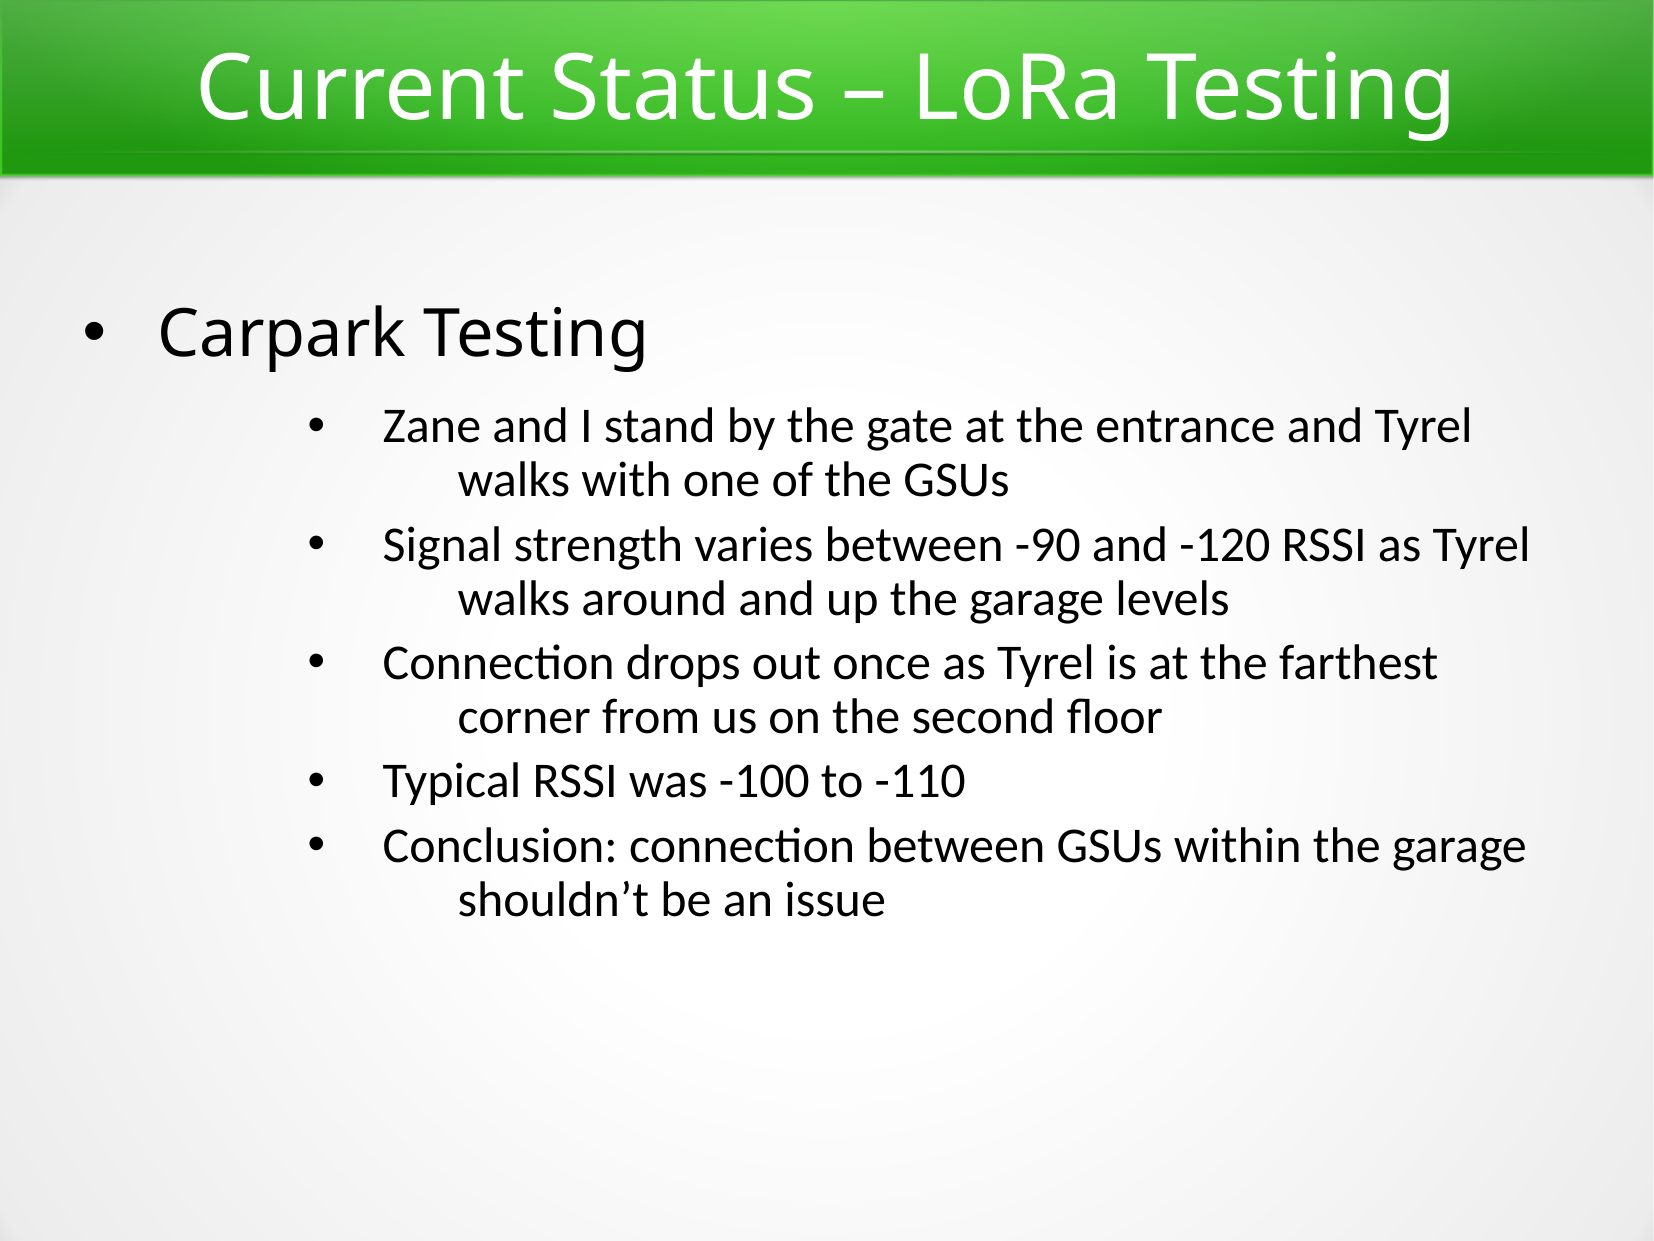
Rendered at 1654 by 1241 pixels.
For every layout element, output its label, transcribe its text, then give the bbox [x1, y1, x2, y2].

title Current Status – LoRa Testing [82, 11, 1571, 154]
list Carpark Testing Zane and I stand by the gate at the entrance and Tyrel walks with one of the GSUs Signal strength varies between -90 and -120 RSSI as Tyrel walks around and up the garage levels Connection drops out once as Tyrel is at the farthest corner from us on the second floor Typical RSSI was -100 to -110 Conclusion: connection between GSUs within the garage shouldn’t be an issue [82, 290, 1571, 1010]
